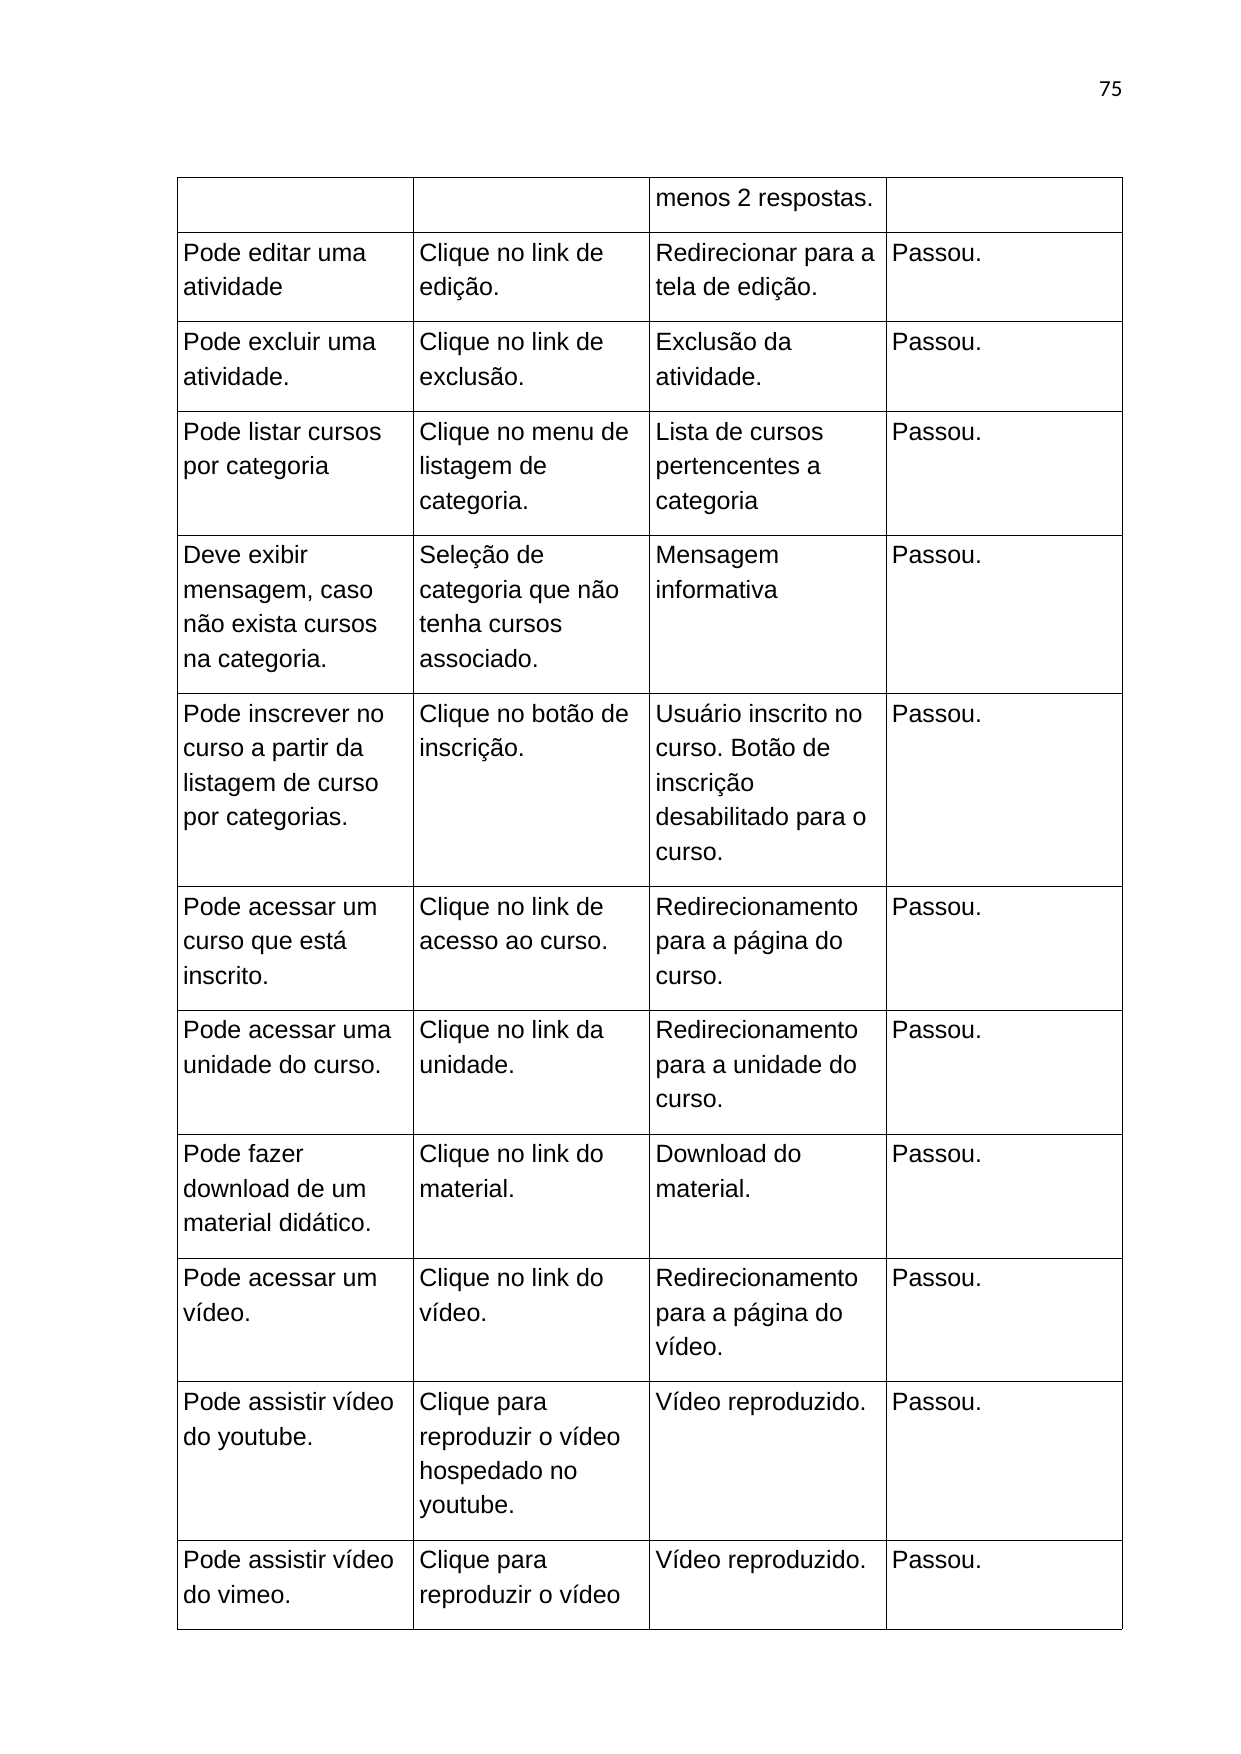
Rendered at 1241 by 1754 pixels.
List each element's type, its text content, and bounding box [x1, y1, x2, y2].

table_cell Passou. [887, 1259, 1122, 1381]
table_cell Redirecionar para a tela de edição. [650, 233, 886, 321]
table_cell Pode listar cursos por categoria [178, 412, 413, 535]
table_cell menos 2 respostas. [650, 178, 886, 232]
table_cell Pode assistir vídeo do youtube. [178, 1382, 413, 1539]
table_cell Passou. [887, 233, 1122, 321]
table_cell Clique no link da unidade. [414, 1011, 649, 1133]
table_cell Vídeo reproduzido. [650, 1382, 886, 1539]
table_cell Lista de cursos pertencentes a categoria [650, 412, 886, 535]
table_cell Usuário inscrito no curso. Botão de inscrição desabilitado para o curso. [650, 694, 886, 886]
table_cell Redirecionamento para a página do vídeo. [650, 1259, 886, 1381]
table_cell Passou. [887, 322, 1122, 411]
table_cell Seleção de categoria que não tenha cursos associado. [414, 536, 649, 693]
table_cell [887, 178, 1122, 232]
table_cell Redirecionamento para a unidade do curso. [650, 1011, 886, 1133]
table_cell Download do material. [650, 1135, 886, 1257]
table_cell Pode editar uma atividade [178, 233, 413, 321]
table_cell Clique no menu de listagem de categoria. [414, 412, 649, 535]
table_cell Passou. [887, 1541, 1122, 1629]
table_cell Exclusão da atividade. [650, 322, 886, 411]
table_cell Clique no link de edição. [414, 233, 649, 321]
table_cell Passou. [887, 1011, 1122, 1133]
table_cell Pode acessar um curso que está inscrito. [178, 887, 413, 1010]
table_cell Vídeo reproduzido. [650, 1541, 886, 1629]
table_cell Pode inscrever no curso a partir da listagem de curso por categorias. [178, 694, 413, 886]
table_cell Pode excluir uma atividade. [178, 322, 413, 411]
table_cell Clique para reproduzir o vídeo hospedado no youtube. [414, 1382, 649, 1539]
table_cell Pode fazer download de um material didático. [178, 1135, 413, 1257]
table_cell Passou. [887, 694, 1122, 886]
table_cell Passou. [887, 412, 1122, 535]
table_cell Clique no botão de inscrição. [414, 694, 649, 886]
table_cell Passou. [887, 1382, 1122, 1539]
table_cell Mensagem informativa [650, 536, 886, 693]
table_cell Pode acessar uma unidade do curso. [178, 1011, 413, 1133]
table_cell Pode assistir vídeo do vimeo. [178, 1541, 413, 1629]
table_cell Redirecionamento para a página do curso. [650, 887, 886, 1010]
table_cell Passou. [887, 536, 1122, 693]
table_cell [178, 178, 413, 232]
table_cell Clique no link de exclusão. [414, 322, 649, 411]
table_cell Passou. [887, 1135, 1122, 1257]
table_cell Clique no link do vídeo. [414, 1259, 649, 1381]
table_cell Pode acessar um vídeo. [178, 1259, 413, 1381]
table_cell Passou. [887, 887, 1122, 1010]
table_cell Clique no link do material. [414, 1135, 649, 1257]
table_cell Clique no link de acesso ao curso. [414, 887, 649, 1010]
table_cell Clique para reproduzir o vídeo [414, 1541, 649, 1629]
table_cell Deve exibir mensagem, caso não exista cursos na categoria. [178, 536, 413, 693]
table_cell [414, 178, 649, 232]
